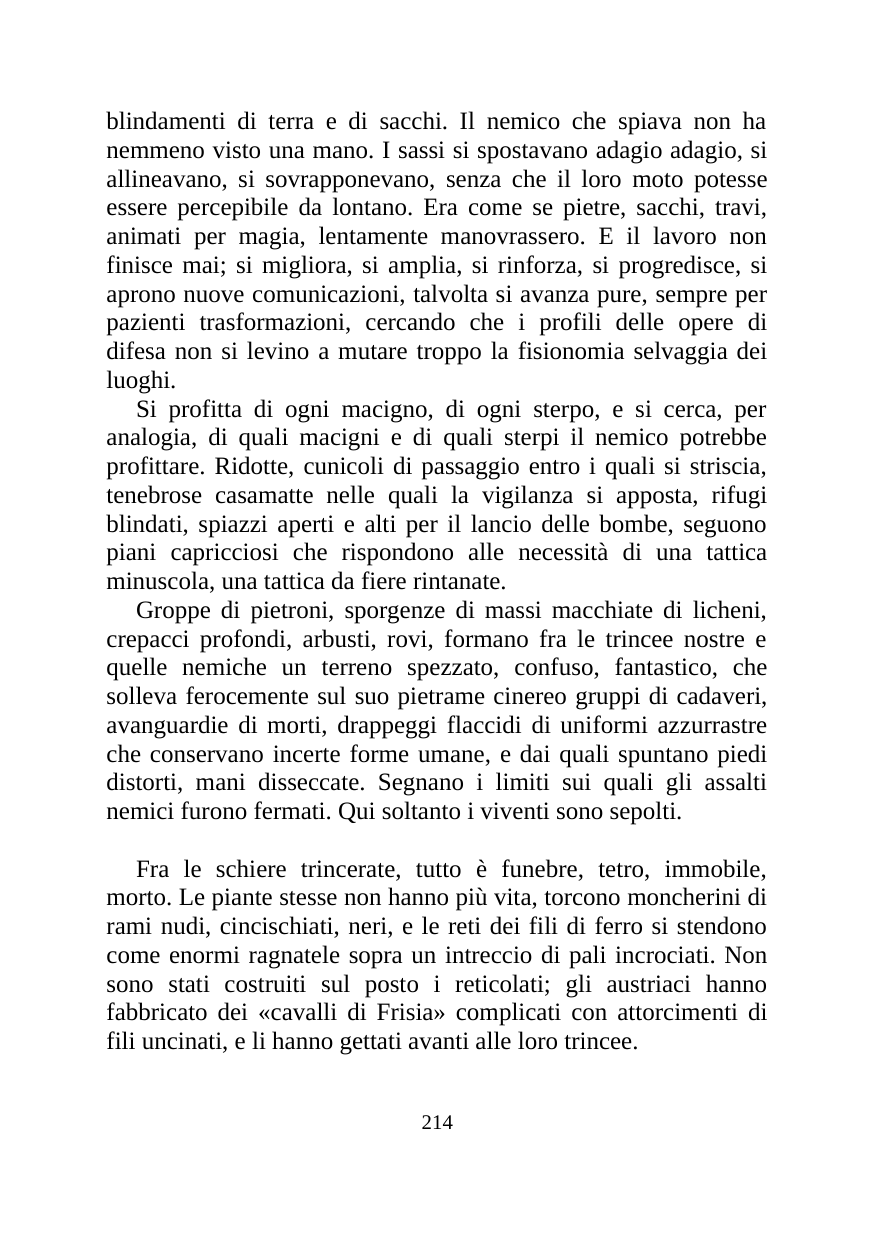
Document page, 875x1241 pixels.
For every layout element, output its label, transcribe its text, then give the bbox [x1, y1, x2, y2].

text Fra le schiere trincerate, tutto è funebre, tetro, immobile, morto. Le piante stesse non hanno più vita, torcono moncherini di rami nudi, cincischiati, neri, e le reti dei fili di ferro si stendono come enormi ragnatele sopra un intreccio di pali incrociati. Non sono stati costruiti sul posto i reticolati; gli austriaci hanno fabbricato dei «cavalli di Frisia» complicati con attorcimenti di fili uncinati, e li hanno gettati avanti alle loro trincee. [106, 854, 768, 1055]
text Groppe di pietroni, sporgenze di massi macchiate di licheni, crepacci profondi, arbusti, rovi, formano fra le trincee nostre e quelle nemiche un terreno spezzato, confuso, fantastico, che solleva ferocemente sul suo pietrame cinereo gruppi di cadaveri, avanguardie di morti, drappeggi flaccidi di uniformi azzurrastre che conservano incerte forme umane, e dai quali spuntano piedi distorti, mani disseccate. Segnano i limiti sui quali gli assalti nemici furono fermati. Qui soltanto i viventi sono sepolti. [106, 595, 768, 825]
text Si profitta di ogni macigno, di ogni sterpo, e si cerca, per analogia, di quali macigni e di quali sterpi il nemico potrebbe profittare. Ridotte, cunicoli di passaggio entro i quali si striscia, tenebrose casamatte nelle quali la vigilanza si apposta, rifugi blindati, spiazzi aperti e alti per il lancio delle bombe, seguono piani capricciosi che rispondono alle necessità di una tattica minuscola, una tattica da fiere rintanate. [106, 394, 768, 595]
text blindamenti di terra e di sacchi. Il nemico che spiava non ha nemmeno visto una mano. I sassi si spostavano adagio adagio, si allineavano, si sovrapponevano, senza che il loro moto potesse essere percepibile da lontano. Era come se pietre, sacchi, travi, animati per magia, lentamente manovrassero. E il lavoro non finisce mai; si migliora, si amplia, si rinforza, si progredisce, si aprono nuove comunicazioni, talvolta si avanza pure, sempre per pazienti trasformazioni, cercando che i profili delle opere di difesa non si levino a mutare troppo la fisionomia selvaggia dei luoghi. [106, 106, 768, 394]
